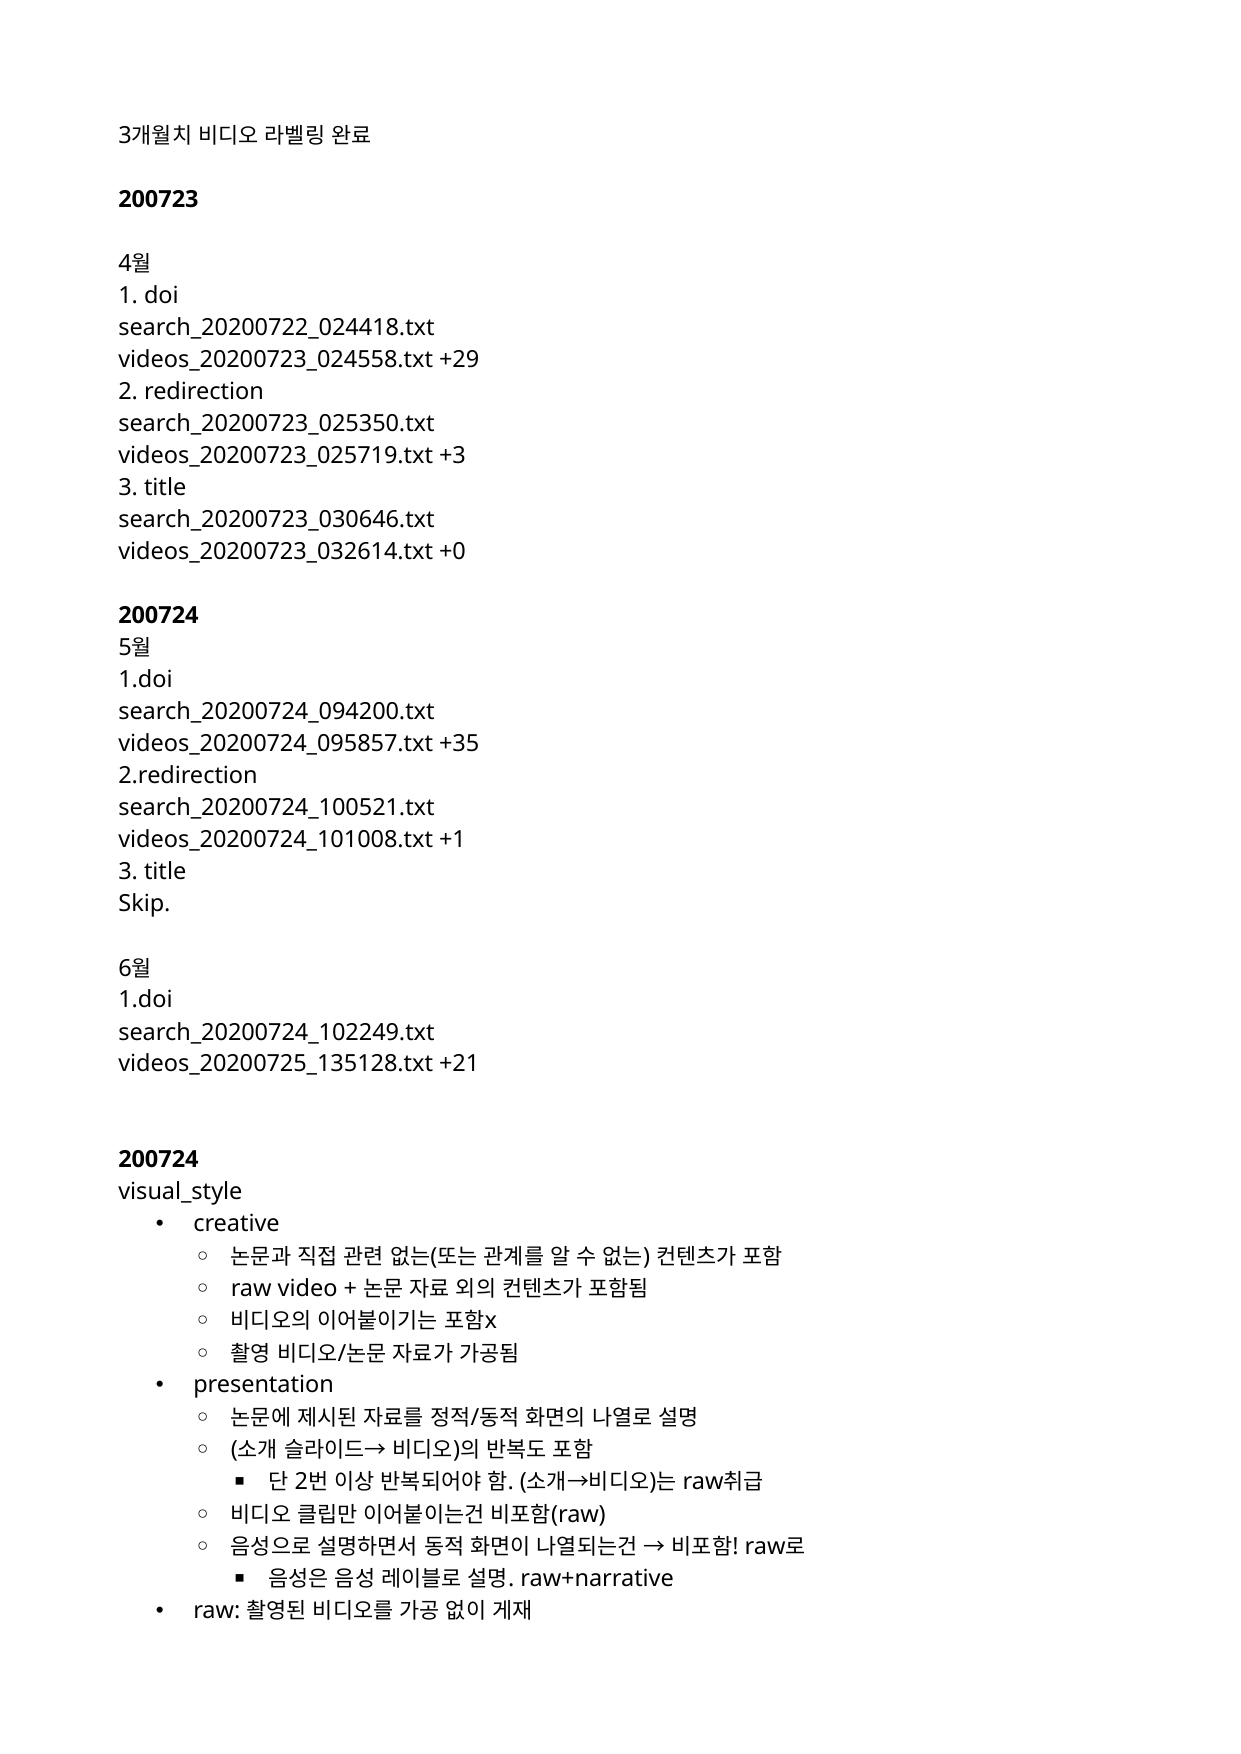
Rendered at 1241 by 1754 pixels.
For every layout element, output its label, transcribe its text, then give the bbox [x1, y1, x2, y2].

text videos_20200723_025719.txt +3 [118, 438, 1122, 471]
text search_20200724_102249.txt [118, 1015, 1122, 1047]
list 촬영 비디오/논문 자료가 가공됨 [193, 1336, 1122, 1368]
list raw video + 논문 자료 외의 컨텐츠가 포함됨 [193, 1271, 1122, 1303]
list 비디오의 이어붙이기는 포함x [193, 1303, 1122, 1336]
text 6월 [118, 951, 1122, 983]
text 2.redirection [118, 759, 1122, 791]
text 5월 [118, 630, 1122, 663]
text videos_20200724_101008.txt +1 [118, 823, 1122, 854]
text Skip. [118, 887, 1122, 918]
list 비디오 클립만 이어붙이는건 비포함(raw) [193, 1497, 1122, 1529]
list 논문과 직접 관련 없는(또는 관계를 알 수 없는) 컨텐츠가 포함 [193, 1239, 1122, 1271]
list raw: 촬영된 비디오를 가공 없이 게재 [156, 1593, 1122, 1626]
text 3. title [118, 471, 1122, 502]
text 1.doi [118, 663, 1122, 695]
list creative [156, 1207, 1122, 1239]
text 3개월치 비디오 라벨링 완료 [118, 118, 1122, 150]
text 200724 [118, 1143, 1122, 1175]
text 200724 [118, 598, 1122, 630]
list presentation [156, 1368, 1122, 1400]
list 음성으로 설명하면서 동적 화면이 나열되는건 → 비포함! raw로 [193, 1529, 1122, 1561]
text 1. doi [118, 279, 1122, 311]
text 2. redirection [118, 374, 1122, 407]
text search_20200723_030646.txt [118, 502, 1122, 534]
list (소개 슬라이드→ 비디오)의 반복도 포함 [193, 1432, 1122, 1464]
text 4월 [118, 246, 1122, 279]
text search_20200724_100521.txt [118, 791, 1122, 823]
text search_20200724_094200.txt [118, 695, 1122, 727]
list 단 2번 이상 반복되어야 함. (소개→비디오)는 raw취급 [231, 1464, 1122, 1497]
text videos_20200725_135128.txt +21 [118, 1047, 1122, 1079]
text visual_style [118, 1175, 1122, 1207]
list 음성은 음성 레이블로 설명. raw+narrative [231, 1561, 1122, 1593]
text videos_20200723_024558.txt +29 [118, 343, 1122, 374]
text videos_20200724_095857.txt +35 [118, 727, 1122, 759]
text 3. title [118, 854, 1122, 887]
text 1.doi [118, 983, 1122, 1015]
text search_20200722_024418.txt [118, 311, 1122, 343]
text videos_20200723_032614.txt +0 [118, 534, 1122, 566]
text 200723 [118, 182, 1122, 214]
text search_20200723_025350.txt [118, 407, 1122, 438]
list 논문에 제시된 자료를 정적/동적 화면의 나열로 설명 [193, 1400, 1122, 1432]
